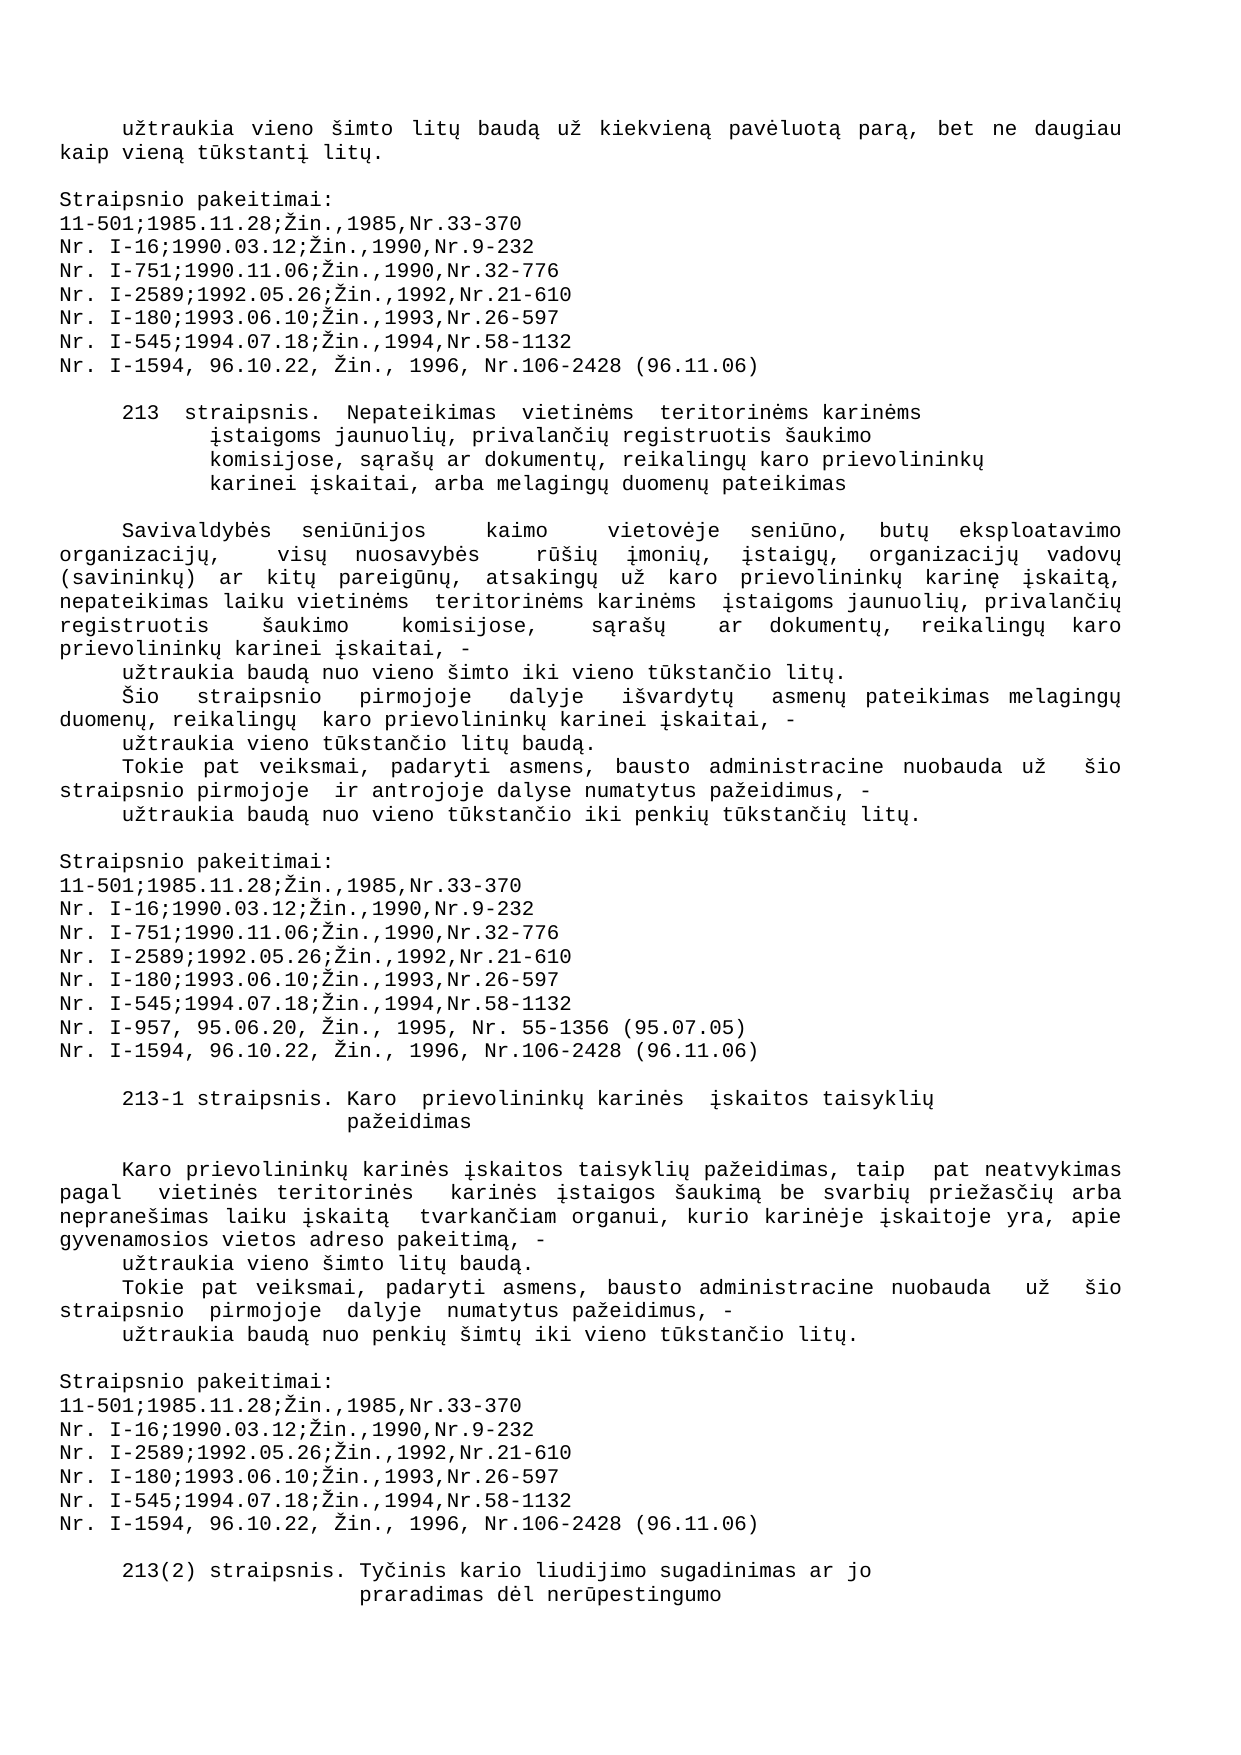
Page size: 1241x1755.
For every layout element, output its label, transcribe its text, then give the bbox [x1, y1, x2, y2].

text Nr. I-16;1990.03.12;Žin.,1990,Nr.9-232 [59, 236, 1122, 260]
text Šio straipsnio pirmojoje dalyje išvardytų asmenų pateikimas melagingų duomenų, reikalingų karo prievolininkų karinei įskaitai, - [59, 686, 1122, 733]
text 11-501;1985.11.28;Žin.,1985,Nr.33-370 [59, 1395, 1122, 1419]
text užtraukia vieno šimto litų baudą už kiekvieną pavėluotą parą, bet ne daugiau kaip vieną tūkstantį litų. [59, 118, 1122, 165]
text Savivaldybės seniūnijos kaimo vietovėje seniūno, butų eksploatavimo organizacijų, visų nuosavybės rūšių įmonių, įstaigų, organizacijų vadovų (savininkų) ar kitų pareigūnų, atsakingų už karo prievolininkų karinę įskaitą, nepateikimas laiku vietinėms teritorinėms karinėms įstaigoms jaunuolių, privalančių registruotis šaukimo komisijose, sąrašų ar dokumentų, reikalingų karo prievolininkų karinei įskaitai, - [59, 520, 1122, 662]
text Tokie pat veiksmai, padaryti asmens, bausto administracine nuobauda už šio straipsnio pirmojoje ir antrojoje dalyse numatytus pažeidimus, - [59, 757, 1122, 804]
text komisijose, sąrašų ar dokumentų, reikalingų karo prievolininkų [59, 449, 1122, 473]
text užtraukia baudą nuo vieno šimto iki vieno tūkstančio litų. [59, 662, 1122, 686]
text Nr. I-2589;1992.05.26;Žin.,1992,Nr.21-610 [59, 1442, 1122, 1466]
text karinei įskaitai, arba melagingų duomenų pateikimas [59, 473, 1122, 496]
text Nr. I-1594, 96.10.22, Žin., 1996, Nr.106-2428 (96.11.06) [59, 1513, 1122, 1537]
text Nr. I-2589;1992.05.26;Žin.,1992,Nr.21-610 [59, 946, 1122, 969]
text Nr. I-957, 95.06.20, Žin., 1995, Nr. 55-1356 (95.07.05) [59, 1017, 1122, 1040]
text Straipsnio pakeitimai: [59, 851, 1122, 875]
text užtraukia vieno tūkstančio litų baudą. [59, 733, 1122, 757]
text užtraukia baudą nuo penkių šimtų iki vieno tūkstančio litų. [59, 1324, 1122, 1348]
text Nr. I-16;1990.03.12;Žin.,1990,Nr.9-232 [59, 1419, 1122, 1442]
text užtraukia baudą nuo vieno tūkstančio iki penkių tūkstančių litų. [59, 804, 1122, 827]
text praradimas dėl nerūpestingumo [59, 1584, 1122, 1608]
text Nr. I-751;1990.11.06;Žin.,1990,Nr.32-776 [59, 260, 1122, 284]
text 11-501;1985.11.28;Žin.,1985,Nr.33-370 [59, 213, 1122, 236]
text užtraukia vieno šimto litų baudą. [59, 1253, 1122, 1277]
text Nr. I-545;1994.07.18;Žin.,1994,Nr.58-1132 [59, 1489, 1122, 1513]
text įstaigoms jaunuolių, privalančių registruotis šaukimo [59, 426, 1122, 449]
text Karo prievolininkų karinės įskaitos taisyklių pažeidimas, taip pat neatvykimas pagal vietinės teritorinės karinės įstaigos šaukimą be svarbių priežasčių arba nepranešimas laiku įskaitą tvarkančiam organui, kurio karinėje įskaitoje yra, apie gyvenamosios vietos adreso pakeitimą, - [59, 1158, 1122, 1253]
text Nr. I-180;1993.06.10;Žin.,1993,Nr.26-597 [59, 1466, 1122, 1489]
text 213-1 straipsnis. Karo prievolininkų karinės įskaitos taisyklių [59, 1088, 1122, 1111]
text Nr. I-2589;1992.05.26;Žin.,1992,Nr.21-610 [59, 284, 1122, 307]
text Nr. I-751;1990.11.06;Žin.,1990,Nr.32-776 [59, 922, 1122, 946]
text Nr. I-180;1993.06.10;Žin.,1993,Nr.26-597 [59, 307, 1122, 331]
text Nr. I-1594, 96.10.22, Žin., 1996, Nr.106-2428 (96.11.06) [59, 354, 1122, 378]
text Nr. I-180;1993.06.10;Žin.,1993,Nr.26-597 [59, 969, 1122, 993]
text Nr. I-545;1994.07.18;Žin.,1994,Nr.58-1132 [59, 993, 1122, 1017]
text Nr. I-545;1994.07.18;Žin.,1994,Nr.58-1132 [59, 331, 1122, 354]
text Straipsnio pakeitimai: [59, 189, 1122, 213]
text pažeidimas [59, 1111, 1122, 1135]
text 213 straipsnis. Nepateikimas vietinėms teritorinėms karinėms [59, 402, 1122, 426]
text 11-501;1985.11.28;Žin.,1985,Nr.33-370 [59, 875, 1122, 898]
text 213(2) straipsnis. Tyčinis kario liudijimo sugadinimas ar jo [59, 1561, 1122, 1584]
text Nr. I-16;1990.03.12;Žin.,1990,Nr.9-232 [59, 898, 1122, 922]
text Straipsnio pakeitimai: [59, 1371, 1122, 1395]
text Nr. I-1594, 96.10.22, Žin., 1996, Nr.106-2428 (96.11.06) [59, 1040, 1122, 1064]
text Tokie pat veiksmai, padaryti asmens, bausto administracine nuobauda už šio straipsnio pirmojoje dalyje numatytus pažeidimus, - [59, 1277, 1122, 1324]
